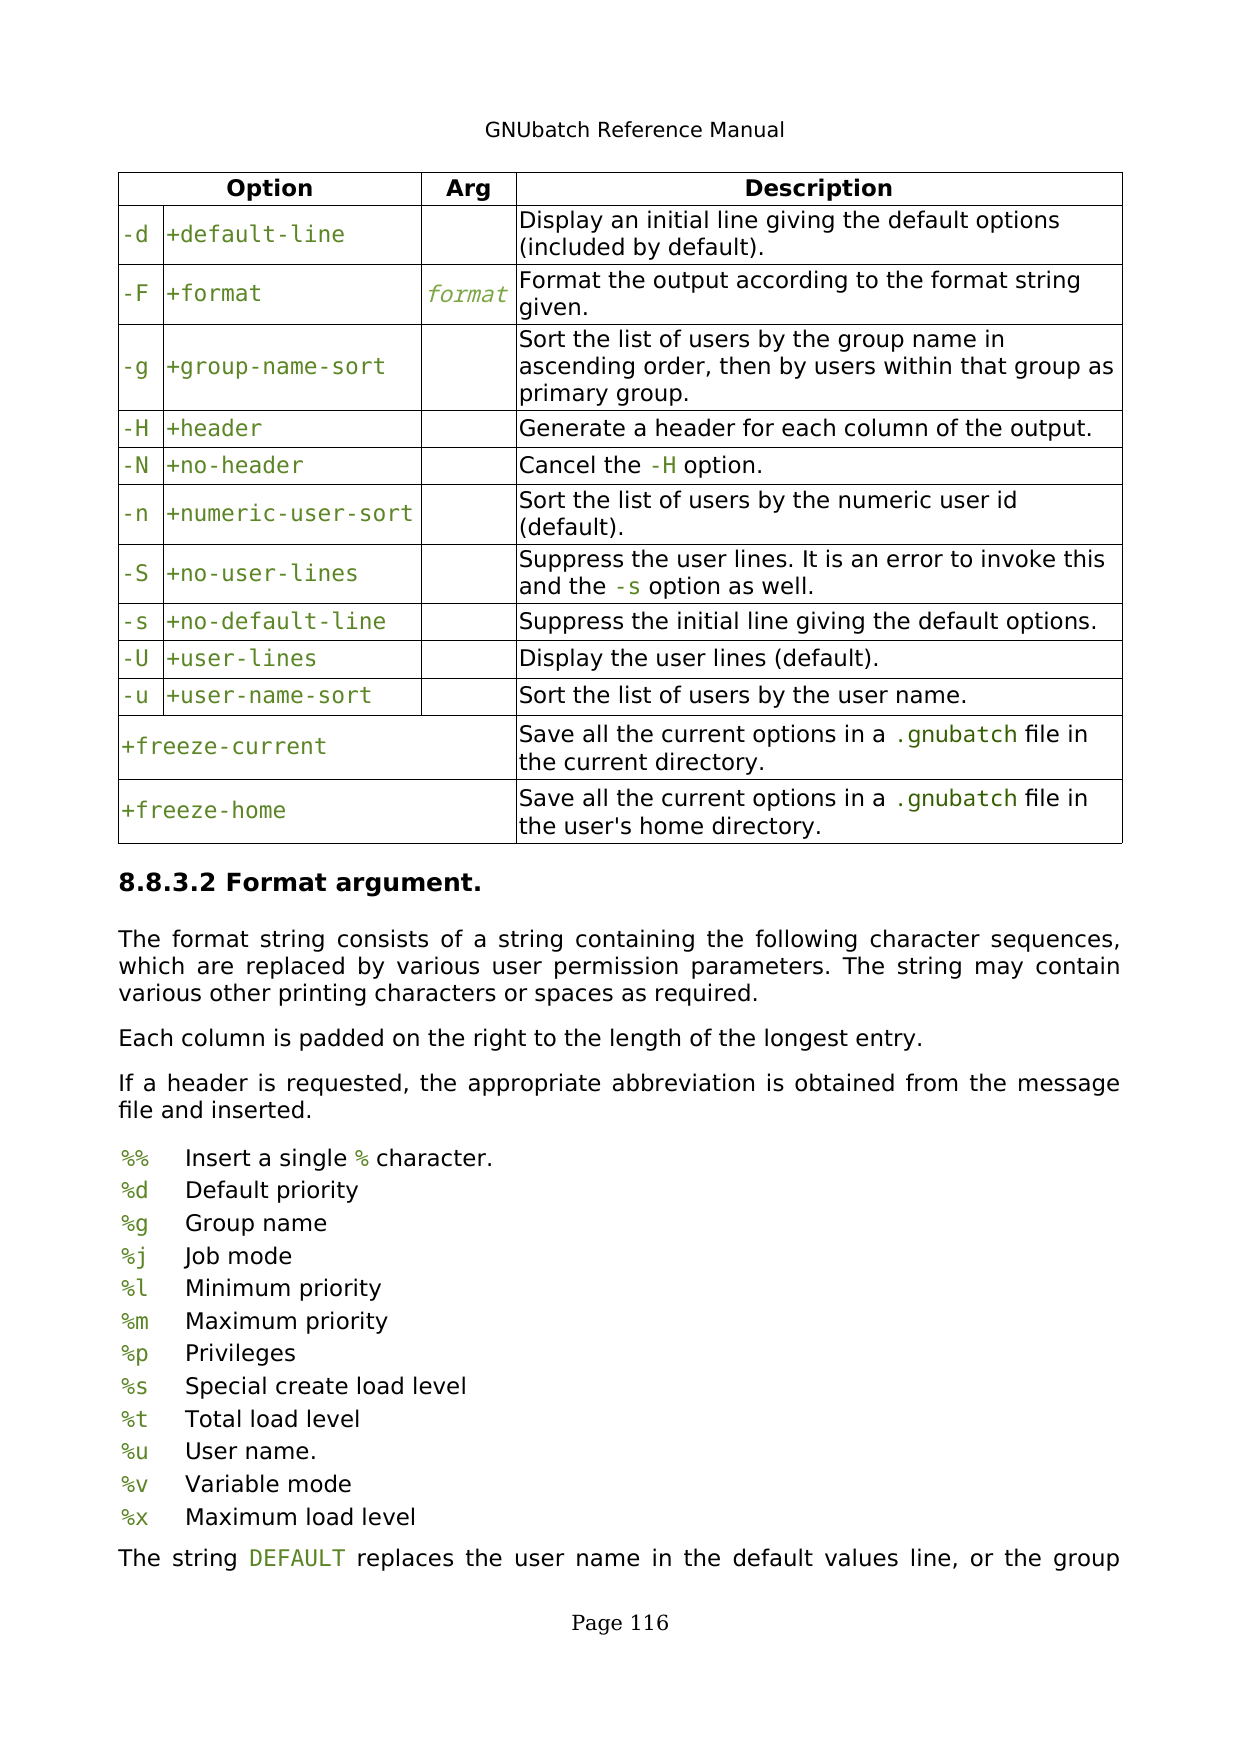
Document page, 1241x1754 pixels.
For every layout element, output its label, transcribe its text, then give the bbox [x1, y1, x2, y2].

table_cell +default-line [164, 206, 421, 264]
table_cell Minimum priority [182, 1273, 518, 1305]
table_cell %p [118, 1338, 182, 1370]
table_header Arg [422, 173, 516, 205]
table_header Description [517, 173, 1122, 205]
table_cell Generate a header for each column of the output. [517, 411, 1122, 447]
table_cell +no-default-line [164, 604, 421, 640]
table_cell Maximum load level [182, 1501, 518, 1533]
text If a header is requested, the appropriate abbreviation is obtained from the message file and inserted. [118, 1070, 1122, 1124]
table_cell %g [118, 1207, 182, 1240]
table_cell Privileges [182, 1338, 518, 1370]
table_cell Suppress the user lines. It is an error to invoke this and the -s option as well. [517, 545, 1122, 603]
table_cell -n [119, 485, 163, 544]
table_cell +no-header [164, 448, 421, 484]
table_cell [422, 325, 516, 410]
table_cell -u [119, 679, 163, 715]
table_cell [422, 448, 516, 484]
table_cell %x [118, 1501, 182, 1533]
table_header Insert a single % character. [182, 1142, 518, 1175]
table_cell Total load level [182, 1403, 518, 1436]
table_cell +header [164, 411, 421, 447]
table_cell -d [119, 206, 163, 264]
table_cell Variable mode [182, 1468, 518, 1501]
table_cell %m [118, 1305, 182, 1338]
table_cell Save all the current options in a .gnubatch file in the user's home directory. [517, 780, 1122, 843]
table_cell Job mode [182, 1240, 518, 1272]
table_cell Maximum priority [182, 1305, 518, 1338]
table_cell %u [118, 1436, 182, 1468]
table_cell +freeze-home [119, 780, 516, 843]
table_cell +user-name-sort [164, 679, 421, 715]
table_cell Display the user lines (default). [517, 641, 1122, 678]
table_cell +user-lines [164, 641, 421, 678]
table_cell [422, 679, 516, 715]
table_cell Default priority [182, 1175, 518, 1207]
table_cell -S [119, 545, 163, 603]
table_cell [422, 206, 516, 264]
table_cell Sort the list of users by the user name. [517, 679, 1122, 715]
table_cell -g [119, 325, 163, 410]
table_cell -N [119, 448, 163, 484]
table_cell Format the output according to the format string given. [517, 265, 1122, 324]
table_cell -F [119, 265, 163, 324]
table_cell [422, 641, 516, 678]
table_cell Suppress the initial line giving the default options. [517, 604, 1122, 640]
table_cell %v [118, 1468, 182, 1501]
table_header %% [118, 1142, 182, 1175]
table_cell Group name [182, 1207, 518, 1240]
table_cell Cancel the -H option. [517, 448, 1122, 484]
table_cell %j [118, 1240, 182, 1272]
table_header Option [119, 173, 421, 205]
table_cell -H [119, 411, 163, 447]
table_cell Display an initial line giving the default options (included by default). [517, 206, 1122, 264]
table_cell %s [118, 1370, 182, 1403]
table_cell %t [118, 1403, 182, 1436]
text The format string consists of a string containing the following character sequences, which are replaced by various user permission parameters. The string may contain various other printing characters or spaces as required. [118, 926, 1122, 1007]
table_cell User name. [182, 1436, 518, 1468]
table_cell Save all the current options in a .gnubatch file in the current directory. [517, 716, 1122, 779]
table_cell Special create load level [182, 1370, 518, 1403]
table_cell -s [119, 604, 163, 640]
table_cell +group-name-sort [164, 325, 421, 410]
table_cell [422, 411, 516, 447]
table_cell +format [164, 265, 421, 324]
table_cell [422, 485, 516, 544]
table_cell format [422, 265, 516, 324]
table_cell Sort the list of users by the group name in ascending order, then by users within that group as primary group. [517, 325, 1122, 410]
table_cell +numeric-user-sort [164, 485, 421, 544]
table_cell Sort the list of users by the numeric user id (default). [517, 485, 1122, 544]
subtitle Format argument. [118, 868, 1122, 897]
table_cell [422, 604, 516, 640]
table_cell %d [118, 1175, 182, 1207]
table_cell [422, 545, 516, 603]
table_cell %l [118, 1273, 182, 1305]
table_cell +no-user-lines [164, 545, 421, 603]
table_cell -U [119, 641, 163, 678]
text The string DEFAULT replaces the user name in the default values line, or the group [118, 1545, 1122, 1572]
table_cell +freeze-current [119, 716, 516, 779]
text Each column is padded on the right to the length of the longest entry. [118, 1025, 1122, 1052]
